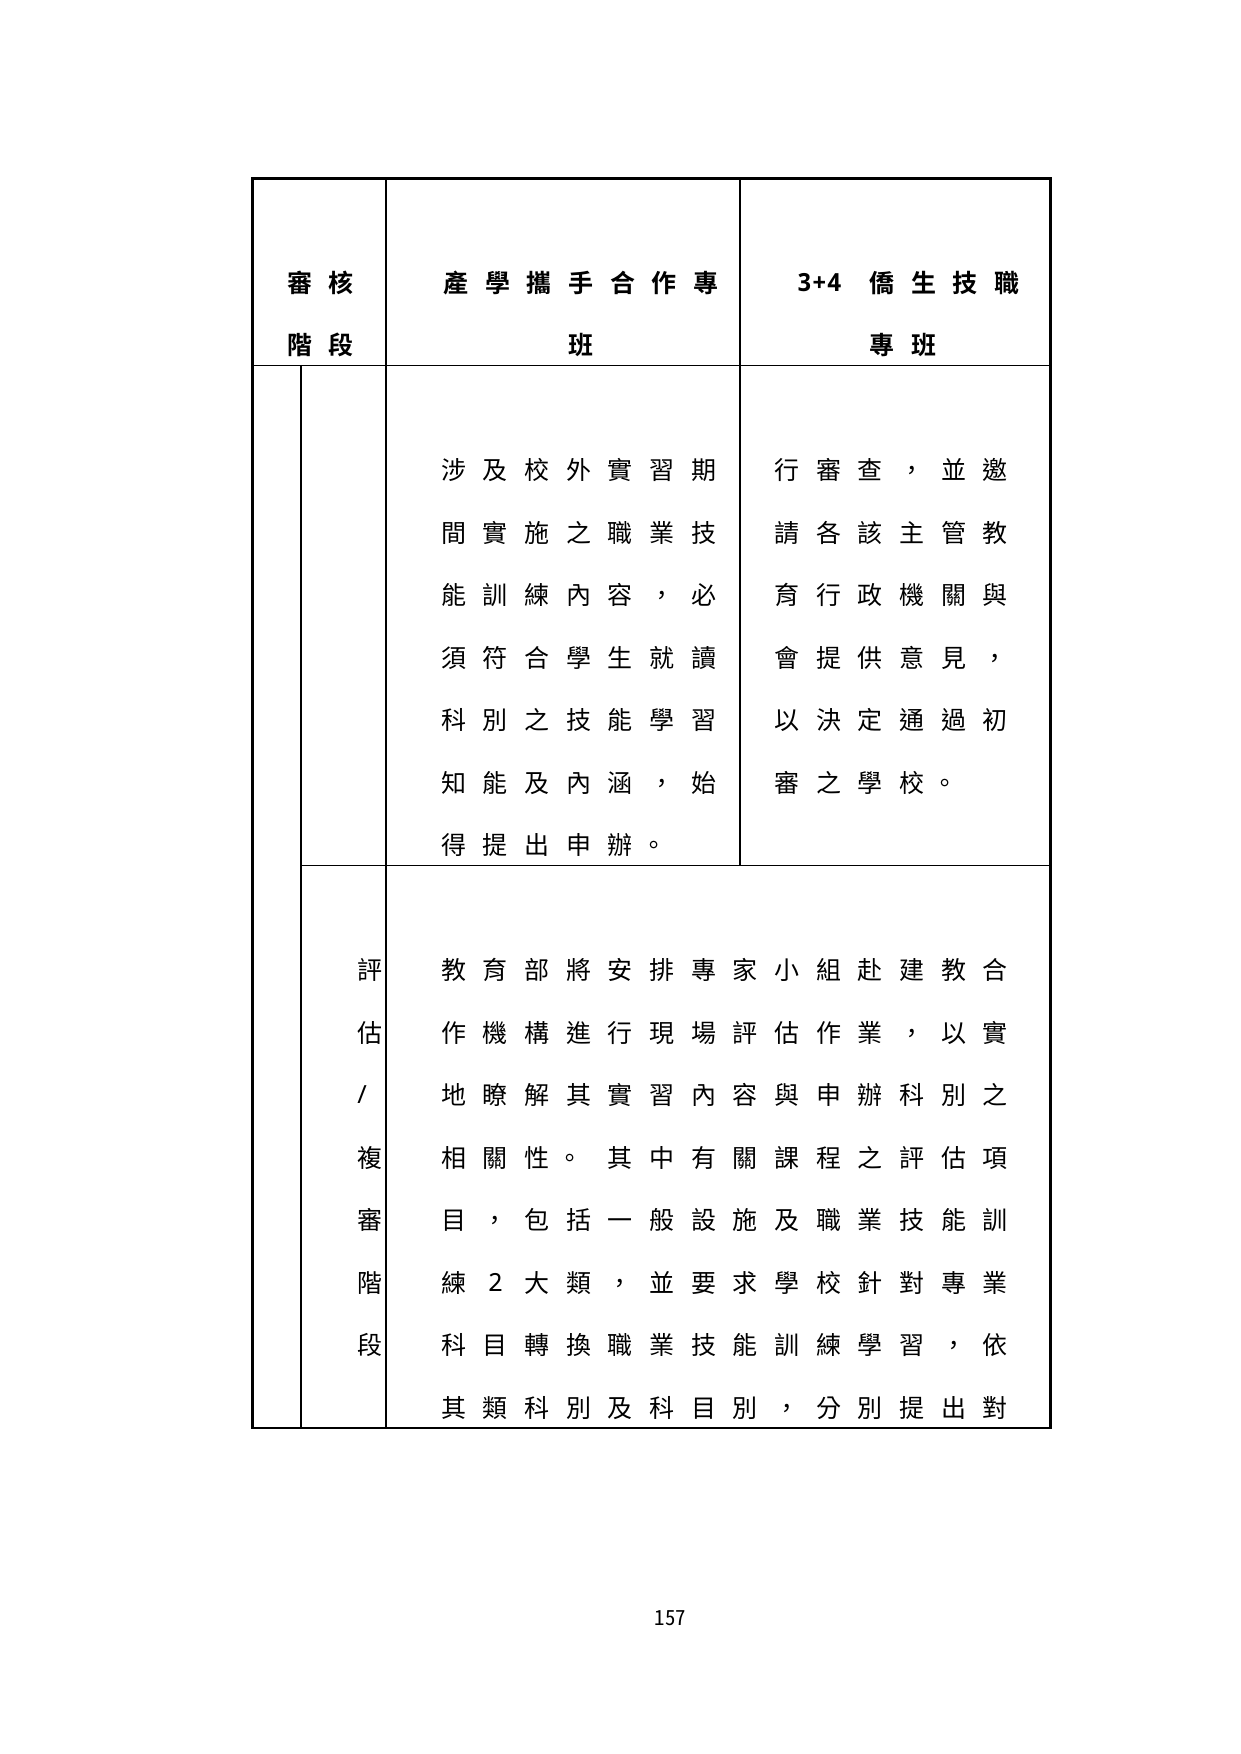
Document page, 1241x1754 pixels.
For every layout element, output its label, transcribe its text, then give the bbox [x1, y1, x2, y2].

table_header 產學攜手合作專班 [387, 180, 739, 365]
table_cell [254, 366, 300, 1427]
table_cell 評估/複審階段 [302, 866, 385, 1427]
table_header 審核階段 [254, 180, 385, 365]
table_cell 行審查，並邀請各該主管教育行政機關與會提供意見，以決定通過初審之學校。 [741, 366, 1049, 865]
table_cell [302, 366, 385, 865]
table_cell 教育部將安排專家小組赴建教合作機構進行現場評估作業，以實地瞭解其實習內容與申辦科別之相關性。其中有關課程之評估項目，包括一般設施及職業技能訓練2大類，並要求學校針對專業科目轉換職業技能訓練學習，依其類科別及科目別，分別提出對 [387, 866, 1049, 1427]
table_cell 涉及校外實習期間實施之職業技能訓練內容，必須符合學生就讀科別之技能學習知能及內涵，始得提出申辦。 [387, 366, 739, 865]
table_header 3+4僑生技職專班 [741, 180, 1049, 365]
